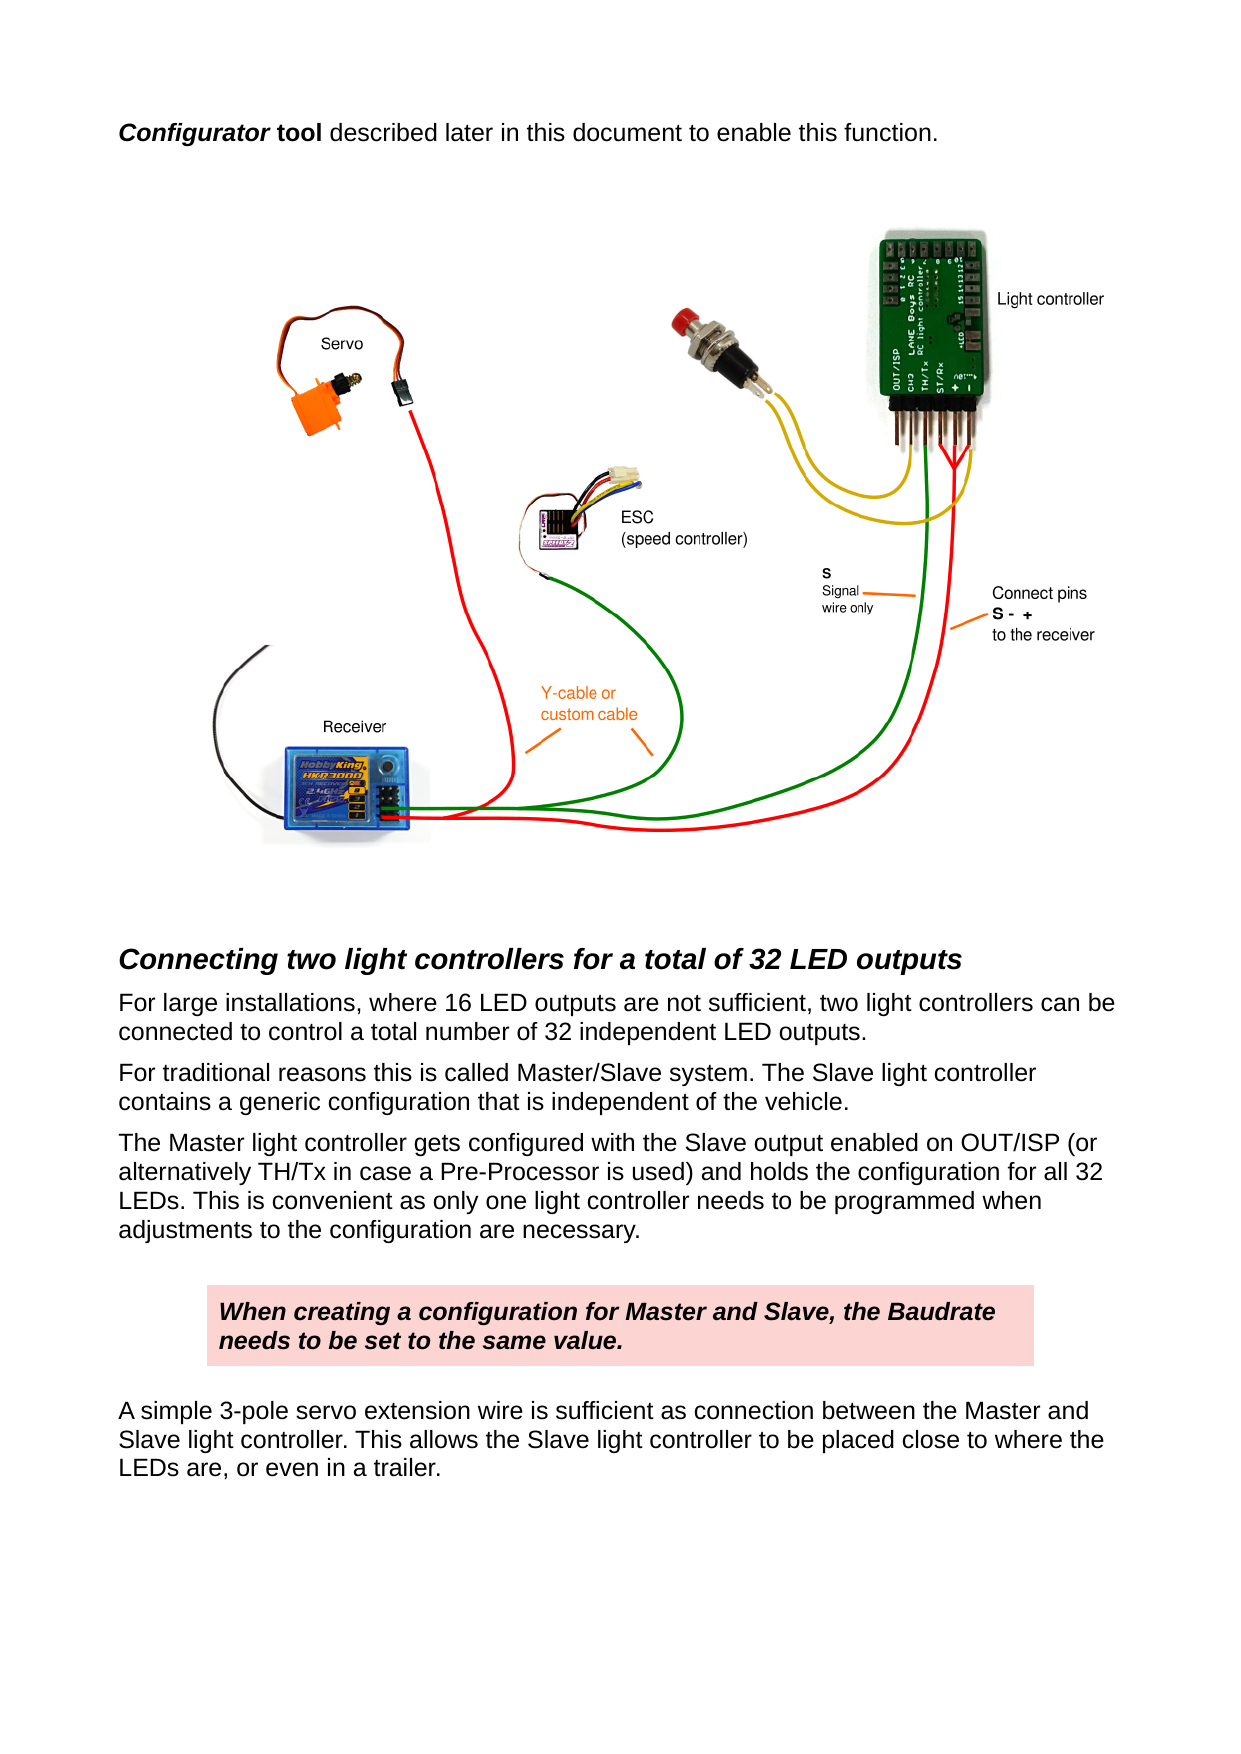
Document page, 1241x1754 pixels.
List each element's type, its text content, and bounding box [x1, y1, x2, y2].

text For traditional reasons this is called Master/Slave system. The Slave light controller contains a generic configuration that is independent of the vehicle. [118, 1058, 1122, 1116]
text The Master light controller gets configured with the Slave output enabled on OUT/ISP (or alternatively TH/Tx in case a Pre-Processor is used) and holds the configuration for all 32 LEDs. This is convenient as only one light controller needs to be programmed when adjustments to the configuration are necessary. [118, 1128, 1122, 1243]
text For large installations, where 16 LED outputs are not sufficient, two light controllers can be connected to control a total number of 32 independent LED outputs. [118, 988, 1122, 1046]
subtitle Connecting two light controllers for a total of 32 LED outputs [118, 942, 1122, 976]
picture [118, 177, 1123, 887]
text When creating a configuration for Master and Slave, the Baudrate needs to be set to the same value. [207, 1285, 1034, 1366]
text A simple 3-pole servo extension wire is sufficient as connection between the Master and Slave light controller. This allows the Slave light controller to be placed close to where the LEDs are, or even in a trailer. [118, 1396, 1122, 1482]
text Configurator tool described later in this document to enable this function. [118, 118, 1122, 147]
